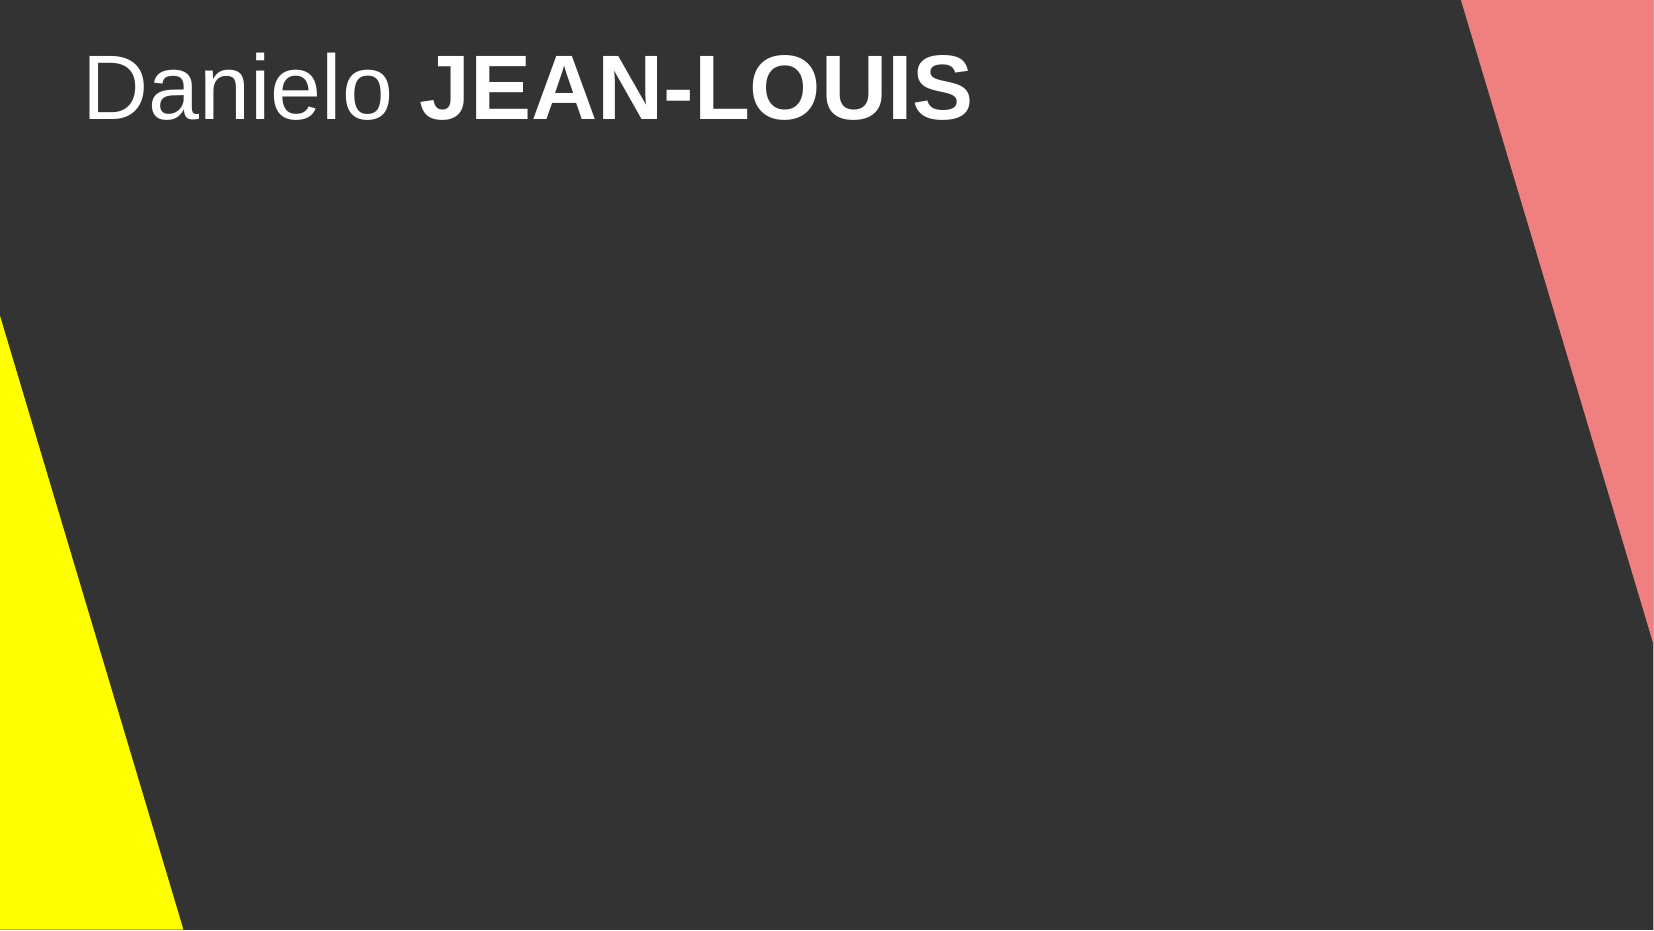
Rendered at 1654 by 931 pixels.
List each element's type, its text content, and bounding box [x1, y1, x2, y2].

text_box [1460, 0, 1654, 647]
subtitle Danielo JEAN-LOUIS [82, 36, 1571, 758]
text_box [0, 315, 184, 930]
